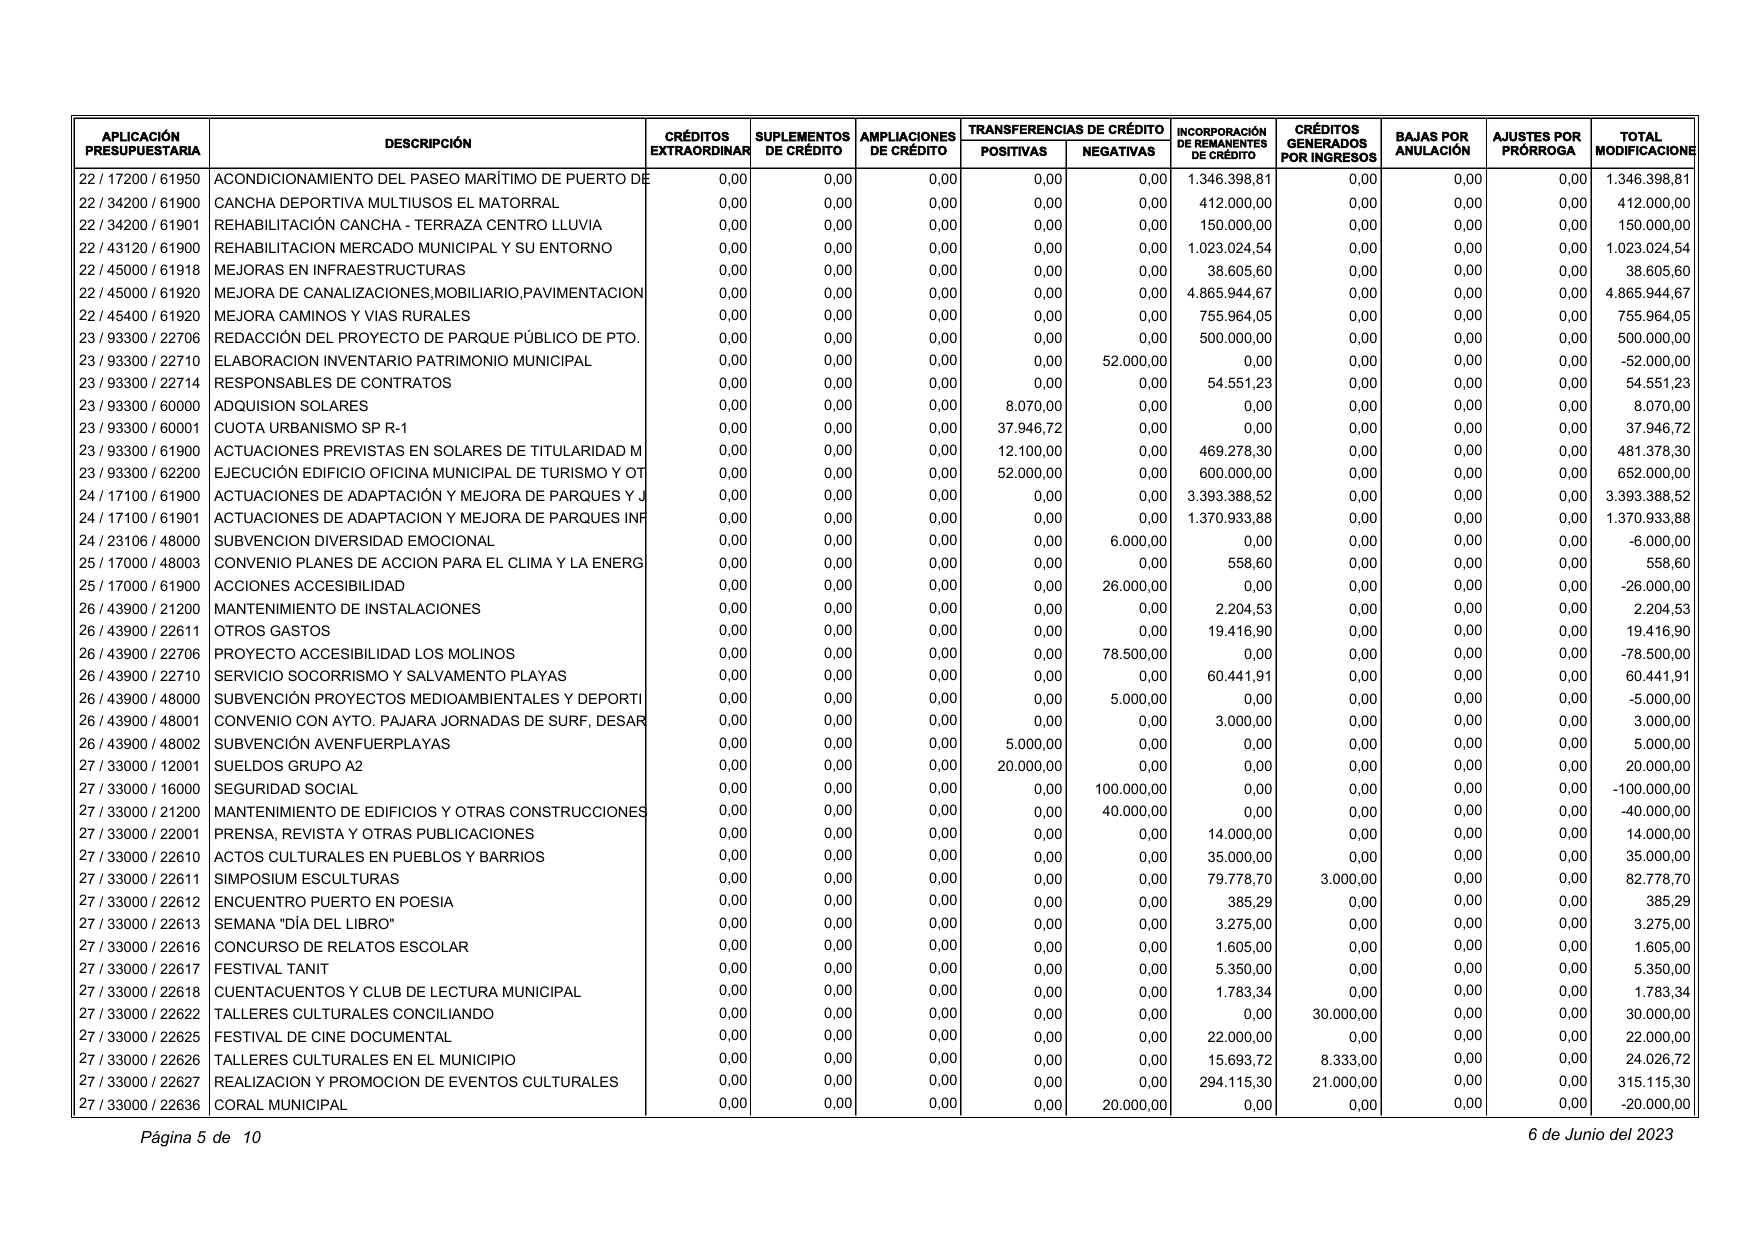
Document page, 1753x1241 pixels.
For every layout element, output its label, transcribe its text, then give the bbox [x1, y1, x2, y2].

text 0,00 [824, 623, 874, 639]
text 0,00 [824, 263, 874, 279]
text 0,00 [1139, 398, 1189, 414]
text -52.000,00 [1621, 353, 1713, 369]
text 0,00 [719, 668, 769, 684]
text 2 [79, 533, 87, 549]
text 37.946,72 [1626, 421, 1713, 437]
text 0,00 [1454, 171, 1504, 187]
text 0,00 [1034, 984, 1084, 1001]
text 0,00 [929, 263, 979, 279]
text 0,00 [1454, 285, 1504, 302]
text 5.350,00 [1215, 962, 1294, 978]
text ANULACIÓN [1395, 144, 1490, 158]
text 2.204,53 [1216, 601, 1294, 617]
text 0,00 [1034, 894, 1084, 910]
text 0,00 [719, 240, 769, 257]
text 0,00 [1559, 578, 1609, 595]
text 0,00 [1349, 804, 1399, 820]
text 0,00 [1349, 308, 1399, 324]
text 0,00 [1559, 308, 1609, 324]
text 0,00 [929, 533, 979, 549]
text 0,00 [1454, 1028, 1504, 1044]
text 7 / 33000 / 22001 PRENSA, REVISTA Y OTRAS PUBLICACIONES [87, 827, 673, 843]
text 0,00 [1454, 398, 1504, 414]
text 2 [79, 353, 87, 369]
text 0,00 [1349, 353, 1399, 369]
text 2 [79, 1073, 109, 1089]
text 0,00 [1349, 669, 1399, 685]
text 0,00 [719, 510, 769, 527]
text 0,00 [929, 735, 979, 752]
text 0,00 [1454, 780, 1504, 797]
text 0,00 [1559, 398, 1609, 414]
text 0,00 [824, 780, 874, 797]
text 30.000,00 [1312, 1007, 1399, 1023]
text 0,00 [1454, 623, 1504, 639]
text 0,00 [1454, 510, 1504, 527]
text 0,00 [824, 893, 874, 909]
text 0,00 [929, 600, 979, 617]
text 0,00 [824, 555, 874, 572]
text 8.070,00 [1634, 398, 1713, 414]
text 0,00 [719, 645, 769, 662]
text 3.275,00 [1215, 917, 1294, 933]
text TRANSFERENCIAS DE CRÉDITO [968, 123, 1189, 137]
text 2 [79, 893, 109, 909]
text 2 [79, 848, 109, 864]
text 0,00 [1454, 195, 1504, 212]
text 0,00 [1454, 825, 1504, 842]
text 0,00 [1349, 331, 1399, 347]
text 469.278,30 [1199, 443, 1294, 459]
text 0,00 [1244, 804, 1294, 820]
text 0,00 [929, 645, 979, 662]
text 0,00 1.346.398,81 [1139, 171, 1294, 187]
text PRESUPUESTARIA [85, 144, 219, 158]
text 2 [79, 488, 87, 504]
text -5.000,00 [1629, 691, 1712, 707]
text 0,00 [719, 1095, 769, 1112]
text 2 / 45000 / 61918 MEJORAS EN INFRAESTRUCTURAS [87, 263, 675, 279]
text 0,00 [929, 578, 979, 594]
text 0,00 [929, 465, 979, 482]
text 0,00 3.393.388,52 [1139, 488, 1294, 505]
text 0,00 [1454, 218, 1504, 234]
text 0,00 [719, 758, 769, 774]
text 20.000,00 [997, 759, 1084, 775]
text 412.000,00 [1199, 195, 1294, 212]
text 0,00 [1139, 1074, 1189, 1091]
text 0,00 38.605,60 [1559, 263, 1712, 279]
text 7 / 33000 / 12001 SUELDOS GRUPO A2 [87, 759, 388, 775]
text 2 [79, 398, 87, 414]
text 3 / 93300 / 22706 REDACCIÓN DEL PROYECTO DE PARQUE PÚBLICO DE PTO. [87, 331, 665, 347]
text 558,60 [1228, 556, 1294, 572]
text 0,00 [719, 1005, 769, 1022]
text 6 / 43900 / 48000 SUBVENCIÓN PROYECTOS MEDIOAMBIENTALES Y DEPORTI [87, 691, 671, 707]
text 2 [79, 735, 109, 752]
text 0,00 [929, 780, 979, 797]
text 4 / 17100 / 61900 ACTUACIONES DE ADAPTACIÓN Y MEJORA DE PARQUES Y J [87, 488, 673, 504]
text 0,00 [824, 465, 874, 482]
text 0,00 [824, 1050, 874, 1067]
text 0,00 [1559, 736, 1609, 752]
text 2 / 45000 / 61920 MEJORA DE CANALIZACIONES,MOBILIARIO,PAVIMENTACION [87, 286, 669, 302]
text 0,00 [1349, 171, 1399, 187]
text 0,00 [1559, 803, 1609, 820]
text 0,00 [719, 713, 769, 729]
text 0,00 [1349, 443, 1399, 459]
text 2 [79, 1005, 109, 1022]
text 2 [79, 983, 109, 999]
text 0,00 [824, 510, 874, 527]
text 3 / 93300 / 62200 EJECUCIÓN EDIFICIO OFICINA MUNICIPAL DE TURISMO Y OT [87, 466, 673, 482]
text 294.115,30 [1199, 1074, 1294, 1091]
text 2 / 34200 / 61900 CANCHA DEPORTIVA MULTIUSOS EL MATORRAL [87, 195, 675, 212]
text 0,00 [1139, 759, 1189, 775]
text 0,00 [929, 420, 979, 437]
text 0,00 [929, 1005, 979, 1022]
text 0,00 [824, 1095, 874, 1112]
text 2 [79, 443, 87, 459]
text 0,00 [719, 443, 769, 459]
text 0,00 [1454, 893, 1504, 909]
text 0,00 [1454, 735, 1504, 752]
text 0,00 [719, 555, 769, 572]
text INCORPORACIÓN [1177, 126, 1283, 138]
text 0,00 [1559, 1006, 1609, 1022]
text 0,00 [929, 893, 979, 909]
text 3 / 93300 / 60000 ADQUISION SOLARES [87, 398, 394, 414]
text 2 [79, 420, 109, 437]
text 0,00 [1034, 511, 1084, 527]
text BAJAS POR [1395, 130, 1490, 144]
text 0,00 [929, 171, 979, 187]
text 0,00 [929, 218, 979, 234]
text 2 [79, 285, 109, 302]
text PRÓRROGA [1502, 144, 1595, 158]
text 0,00 [1349, 691, 1399, 708]
text 0,00 [1349, 939, 1399, 956]
text 0,00 4.865.944,67 [1139, 286, 1294, 302]
text 0,00 [1034, 579, 1084, 595]
text 0,00 [824, 713, 874, 729]
text 0,00 [719, 803, 769, 819]
text 0,00 [1244, 646, 1294, 662]
text 7 / 33000 / 22627 REALIZACION Y PROMOCION DE EVENTOS CULTURALES [87, 1074, 644, 1091]
text 0,00 [1559, 1028, 1609, 1045]
text 5.350,00 [1634, 962, 1712, 978]
text 0,00 [1454, 443, 1504, 459]
text 0,00 [1244, 1097, 1294, 1113]
text 52.000,00 [1102, 353, 1189, 369]
text 0,00 [1559, 893, 1609, 910]
text 6 / 43900 / 48001 CONVENIO CON AYTO. PAJARA JORNADAS DE SURF, DESAR [87, 714, 671, 730]
text 0,00 [1139, 1029, 1189, 1046]
text 0,00 [824, 915, 874, 932]
text -100.000,00 [1613, 781, 1712, 798]
text 0,00 [1244, 533, 1294, 550]
text 652.000,00 [1618, 466, 1713, 482]
text 0,00 [1034, 669, 1084, 685]
text DESCRIPCIÓN [385, 137, 490, 151]
text 0,00 [1034, 601, 1084, 617]
text 0,00 [929, 870, 979, 887]
text 0,00 [929, 195, 979, 212]
text 0,00 [824, 443, 874, 459]
text 8.333,00 [1321, 1052, 1399, 1068]
text 0,00 [1559, 623, 1609, 640]
text 14.000,00 [1207, 827, 1294, 843]
text 0,00 [929, 398, 979, 414]
text 60.441,91 [1626, 669, 1712, 685]
text 7 / 33000 / 22616 CONCURSO DE RELATOS ESCOLAR [87, 939, 494, 956]
text 0,00 [1244, 579, 1294, 595]
text 0,00 [719, 960, 769, 977]
text 0,00 [1034, 849, 1084, 865]
text 0,00 [929, 353, 979, 369]
text 0,00 [824, 1028, 874, 1044]
text 0,00 [1559, 781, 1609, 797]
text 0,00 [929, 803, 979, 819]
text 3.000,00 [1634, 714, 1712, 730]
text 0,00 [1139, 624, 1189, 640]
text 0,00 [929, 825, 979, 842]
text 385,29 [1228, 894, 1294, 910]
text 0,00 [929, 1073, 979, 1089]
text 3.000,00 [1215, 714, 1294, 730]
text 3.275,00 [1634, 917, 1712, 933]
text 12.100,00 [997, 443, 1084, 459]
text 0,00 [1034, 646, 1084, 662]
text 500.000,00 [1618, 331, 1713, 347]
text 0,00 [1454, 465, 1504, 482]
text 0,00 [719, 735, 769, 752]
text 7 / 33000 / 22612 ENCUENTRO PUERTO EN POESIA [87, 894, 478, 910]
text EXTRAORDINAR DE CRÉDITO [650, 144, 867, 158]
text 0,00 [719, 780, 769, 797]
text 40.000,00 [1102, 804, 1189, 820]
text 2 / 45400 / 61920 MEJORA CAMINOS Y VIAS RURALES [87, 308, 669, 324]
text 0,00 [929, 623, 979, 639]
text 412.000,00 [1618, 195, 1713, 212]
text 0,00 1.023.024,54 [1139, 241, 1294, 257]
text 2 / 34200 / 61901 REHABILITACIÓN CANCHA - TERRAZA CENTRO LLUVIA [87, 218, 675, 234]
text 0,00 [1559, 646, 1609, 662]
text 0,00 [1139, 669, 1189, 685]
text 52.000,00 [997, 466, 1084, 482]
text 0,00 [1349, 849, 1399, 865]
text 0,00 [719, 690, 769, 707]
text 0,00 [1349, 601, 1399, 617]
text 0,00 [929, 555, 979, 572]
text 0,00 [1139, 466, 1189, 482]
text 0,00 [719, 285, 769, 302]
text 0,00 [719, 330, 769, 347]
text 1.605,00 [1634, 939, 1712, 956]
text 0,00 [1559, 1051, 1609, 1067]
text 0,00 [1559, 376, 1609, 392]
text 2 [79, 645, 109, 662]
text 3 / 93300 / 22714 RESPONSABLES DE CONTRATOS [87, 376, 665, 392]
text 0,00 [1559, 466, 1609, 482]
text AJUSTES POR [1493, 130, 1599, 144]
text 0,00 [1454, 690, 1504, 707]
text 5 / 17000 / 61900 ACCIONES ACCESIBILIDAD [87, 578, 673, 594]
text 0,00 [1559, 331, 1609, 347]
text 30.000,00 [1626, 1007, 1713, 1023]
text 0,00 [824, 600, 874, 617]
text 7 / 33000 / 22611 SIMPOSIUM ESCULTURAS [87, 872, 673, 888]
text 0,00 [1349, 533, 1399, 550]
text DE CRÉDITO [1191, 149, 1283, 161]
text -40.000,00 [1621, 804, 1712, 820]
text 0,00 [1349, 736, 1399, 753]
text 0,00 [1034, 241, 1084, 257]
text 7 / 33000 / 22617 FESTIVAL TANIT [87, 962, 354, 978]
text 0,00 [1349, 466, 1399, 482]
text 22.000,00 [1207, 1029, 1294, 1046]
text 0,00 [1139, 984, 1189, 1001]
text 385,29 [1646, 894, 1712, 910]
text 0,00 [1559, 668, 1609, 685]
text 0,00 [929, 1028, 979, 1044]
text 0,00 [824, 735, 874, 752]
text POR INGRESOS [1280, 151, 1396, 165]
text 2 / 17200 / 61950 ACONDICIONAMIENTO DEL PASEO MARÍTIMO DE PUERTO DE [87, 171, 675, 187]
text 0,00 [1034, 939, 1084, 956]
text 0,00 [929, 758, 979, 774]
text 0,00 [1034, 1029, 1084, 1046]
text 0,00 [1349, 421, 1399, 437]
text 2 [79, 713, 109, 729]
text 79.778,70 [1207, 872, 1294, 888]
text 0,00 [824, 848, 874, 864]
text 2 [79, 263, 87, 279]
text 7 / 33000 / 22622 TALLERES CULTURALES CONCILIANDO [87, 1007, 607, 1023]
text 2 [79, 465, 109, 482]
text 6 / 43900 / 22706 PROYECTO ACCESIBILIDAD LOS MOLINOS [87, 646, 671, 662]
text -78.500,00 [1621, 646, 1712, 662]
text 481.378,30 [1618, 443, 1713, 459]
text 0,00 [719, 938, 769, 954]
text 3 / 93300 / 61900 ACTUACIONES PREVISTAS EN SOLARES DE TITULARIDAD M [87, 443, 673, 459]
text 35.000,00 [1626, 849, 1712, 865]
text 0,00 [824, 308, 874, 324]
text 0,00 [929, 443, 979, 459]
text 0,00 [929, 488, 979, 504]
text 0,00 [824, 353, 874, 369]
text 0,00 [1034, 1052, 1084, 1068]
text 0,00 [1349, 376, 1399, 392]
text 14.000,00 [1626, 826, 1712, 843]
text 0,00 [824, 1005, 874, 1022]
text 0,00 [1559, 983, 1609, 1000]
text 5 / 17000 / 48003 CONVENIO PLANES DE ACCION PARA EL CLIMA Y LA ENERG [87, 556, 673, 572]
text 0,00 [1559, 916, 1609, 932]
text 0,00 [1349, 579, 1399, 595]
text 8.070,00 [1006, 398, 1084, 414]
text 0,00 [1139, 421, 1189, 437]
text 0,00 [1349, 511, 1399, 527]
text 0,00 [1349, 781, 1399, 798]
text 0,00 [719, 1073, 769, 1089]
text 0,00 1.023.024,54 [1559, 241, 1712, 257]
text 0,00 [1559, 533, 1609, 550]
text 0,00 [824, 171, 874, 187]
text 0,00 [929, 240, 979, 257]
text 20.000,00 [1626, 759, 1712, 775]
text 0,00 [929, 1050, 979, 1067]
text 0,00 [1034, 1074, 1084, 1091]
text 1.783,34 [1215, 984, 1294, 1001]
text 0,00 [719, 308, 769, 324]
text 0,00 [1454, 1005, 1504, 1022]
text 0,00 [719, 825, 769, 842]
text 0,00 [1034, 917, 1084, 933]
text 2 [79, 803, 109, 819]
text 0,00 [1349, 218, 1399, 234]
text 2 [79, 555, 109, 572]
text 0,00 [1139, 1007, 1189, 1023]
text 0,00 [1244, 398, 1294, 414]
text 6 de Junio del 2023 [1527, 1126, 1698, 1144]
text 0,00 [719, 915, 769, 932]
text 0,00 [719, 578, 769, 594]
text 60.441,91 [1207, 669, 1294, 685]
text 78.500,00 [1102, 646, 1189, 662]
text 0,00 3.393.388,52 [1559, 488, 1712, 505]
text 0,00 [1034, 1007, 1084, 1023]
text 0,00 4.865.944,67 [1559, 286, 1712, 302]
text 0,00 [719, 533, 769, 549]
text 2 [79, 1028, 109, 1044]
text 0,00 [1454, 263, 1504, 279]
text 2 [79, 600, 109, 617]
text 2 [79, 825, 109, 842]
text 6 / 43900 / 21200 MANTENIMIENTO DE INSTALACIONES [87, 601, 506, 617]
text 2 [79, 308, 87, 324]
text 0,00 [1559, 601, 1609, 617]
text 0,00 [1454, 1073, 1504, 1089]
text 19.416,90 [1207, 624, 1294, 640]
text POSITIVAS NEGATIVAS [981, 144, 1189, 158]
text 0,00 [824, 960, 874, 977]
text 0,00 [1559, 218, 1609, 234]
text 0,00 [1454, 938, 1504, 954]
text 2 [79, 1095, 109, 1112]
text 0,00 [1559, 556, 1609, 572]
text 0,00 [1559, 758, 1609, 775]
text TOTAL [1620, 130, 1715, 144]
text 3 / 93300 / 22710 ELABORACION INVENTARIO PATRIMONIO MUNICIPAL [87, 353, 665, 369]
text 0,00 [719, 398, 769, 414]
text 0,00 1.346.398,81 [1559, 171, 1712, 187]
text 2 [79, 623, 109, 639]
text 0,00 [719, 263, 769, 279]
text 0,00 1.370.933,88 [1139, 511, 1294, 527]
text 2 [79, 330, 109, 347]
text 2 [79, 870, 109, 887]
text -20.000,00 [1621, 1097, 1713, 1113]
text 82.778,70 [1626, 871, 1712, 888]
text 0,00 [719, 870, 769, 887]
text 0,00 [1139, 939, 1189, 956]
text 150.000,00 [1618, 218, 1713, 234]
text 0,00 [1349, 894, 1399, 910]
text 0,00 [1139, 849, 1189, 865]
text 7 / 33000 / 22626 TALLERES CULTURALES EN EL MUNICIPIO [87, 1052, 644, 1068]
text 21.000,00 [1312, 1074, 1399, 1091]
text 6 / 43900 / 48002 SUBVENCIÓN AVENFUERPLAYAS [87, 736, 671, 752]
text 0,00 [719, 893, 769, 909]
text 0,00 [929, 375, 979, 392]
text 0,00 [719, 375, 769, 392]
text 0,00 [1349, 1029, 1399, 1046]
text 0,00 [1454, 645, 1504, 662]
text Página 5 de 10 [140, 1129, 285, 1147]
text 0,00 [1559, 691, 1609, 707]
text 7 / 33000 / 16000 SEGURIDAD SOCIAL [87, 781, 383, 798]
text 0,00 [1559, 1096, 1609, 1112]
text 0,00 [1034, 171, 1084, 187]
text 2 [79, 171, 87, 187]
text 0,00 [1034, 714, 1084, 730]
text 0,00 [929, 308, 979, 324]
text 2 [79, 1050, 109, 1067]
text 24.026,72 [1626, 1052, 1713, 1068]
text 0,00 [1559, 848, 1609, 865]
text 0,00 [1349, 241, 1399, 257]
text 0,00 [1034, 872, 1084, 888]
text 0,00 [1139, 894, 1189, 910]
text 7 / 33000 / 22625 FESTIVAL DE CINE DOCUMENTAL [87, 1029, 607, 1046]
text 0,00 [824, 285, 874, 302]
text 0,00 [824, 218, 874, 234]
text 0,00 [824, 803, 874, 819]
text 0,00 [824, 938, 874, 954]
text 0,00 [1139, 443, 1189, 459]
text 2 [79, 218, 87, 234]
text 0,00 [1034, 353, 1084, 369]
text 7 / 33000 / 22618 CUENTACUENTOS Y CLUB DE LECTURA MUNICIPAL [87, 984, 607, 1001]
text 0,00 [1139, 331, 1189, 347]
text 0,00 [1454, 375, 1504, 392]
text 0,00 [1139, 308, 1189, 324]
text 100.000,00 [1094, 781, 1189, 798]
text -26.000,00 [1621, 579, 1712, 595]
text 0,00 [1559, 1073, 1609, 1090]
text 0,00 [824, 578, 874, 594]
text 755.964,05 [1618, 308, 1713, 324]
text 0,00 [1139, 962, 1189, 978]
text 1.783,34 [1634, 984, 1712, 1001]
text 0,00 [1244, 759, 1294, 775]
text 0,00 [719, 218, 769, 234]
text -6.000,00 [1629, 533, 1713, 550]
text 0,00 [1559, 961, 1609, 977]
text 0,00 [1559, 826, 1609, 842]
text 35.000,00 [1207, 849, 1294, 865]
text 0,00 [1454, 803, 1504, 819]
text SUPLEMENTOS AMPLIACIONES [755, 130, 981, 144]
text 0,00 [1139, 195, 1189, 212]
text 2 [79, 690, 109, 707]
text 7 / 33000 / 21200 MANTENIMIENTO DE EDIFICIOS Y OTRAS CONSTRUCCIONES [87, 804, 673, 820]
text 0,00 [1349, 646, 1399, 662]
text 500.000,00 [1199, 331, 1294, 347]
text 0,00 [1034, 218, 1084, 234]
text 0,00 [824, 645, 874, 662]
text 7 / 33000 / 22610 ACTOS CULTURALES EN PUEBLOS Y BARRIOS [87, 849, 673, 865]
text 2 [79, 668, 109, 684]
text 0,00 [1244, 353, 1294, 369]
text 0,00 [824, 533, 874, 549]
text 0,00 [929, 510, 979, 527]
text 0,00 [1559, 713, 1609, 730]
text 0,00 [719, 488, 769, 504]
text 2 [79, 960, 109, 977]
text 0,00 [1454, 668, 1504, 684]
text 0,00 [1349, 488, 1399, 505]
text GENERADOS [1287, 137, 1395, 151]
text 0,00 [1349, 984, 1399, 1001]
text 5.000,00 [1110, 691, 1189, 708]
text 0,00 [1034, 556, 1084, 572]
text 0,00 [1559, 353, 1609, 369]
text 3.000,00 [1320, 872, 1399, 888]
text 0,00 [824, 488, 874, 504]
text 3 / 93300 / 60001 CUOTA URBANISMO SP R-1 [87, 421, 433, 437]
text 0,00 [1034, 804, 1084, 820]
text 0,00 [824, 668, 874, 684]
text MODIFICACIONE [1595, 144, 1715, 158]
text 2 [79, 375, 109, 392]
text 0,00 [1349, 827, 1399, 843]
text 15.693,72 [1207, 1052, 1294, 1068]
text 0,00 [1034, 376, 1084, 392]
text 0,00 [719, 983, 769, 999]
text 0,00 [929, 960, 979, 977]
text APLICACIÓN [102, 130, 219, 144]
text 0,00 [1034, 624, 1084, 640]
text 0,00 [824, 1073, 874, 1089]
text 6 / 43900 / 22611 OTROS GASTOS [87, 624, 506, 640]
text 2 [79, 780, 109, 797]
text 0,00 [1139, 872, 1189, 888]
text 0,00 [1454, 983, 1504, 999]
text 0,00 [824, 825, 874, 842]
text 0,00 [1454, 1095, 1504, 1112]
text 0,00 [824, 690, 874, 707]
text 2 [79, 758, 109, 774]
text 2 [79, 578, 87, 594]
text 6 / 43900 / 22710 SERVICIO SOCORRISMO Y SALVAMENTO PLAYAS [87, 669, 671, 685]
text 0,00 [1034, 488, 1084, 504]
text 755.964,05 [1199, 308, 1294, 324]
text 0,00 [1034, 263, 1084, 279]
text 22.000,00 [1626, 1029, 1713, 1046]
text 0,00 [1454, 758, 1504, 774]
text 0,00 [1034, 691, 1084, 708]
text 0,00 [1559, 938, 1609, 955]
text 0,00 [1139, 714, 1189, 730]
text 0,00 [929, 285, 979, 302]
text 19.416,90 [1626, 624, 1712, 640]
text 0,00 [929, 938, 979, 954]
text 0,00 [929, 983, 979, 999]
text 0,00 [1349, 286, 1399, 302]
text 54.551,23 [1626, 376, 1713, 392]
text 0,00 [929, 848, 979, 864]
text 37.946,72 [997, 421, 1084, 437]
text 0,00 [1244, 781, 1294, 798]
text 0,00 [1454, 713, 1504, 729]
text 0,00 [1454, 353, 1504, 369]
text 0,00 [1349, 1097, 1399, 1113]
text 0,00 [824, 398, 874, 414]
text 0,00 [1139, 917, 1189, 933]
text 0,00 [1034, 308, 1084, 324]
text 0,00 [719, 465, 769, 482]
text 0,00 [1349, 759, 1399, 775]
text 0,00 [1454, 533, 1504, 549]
text 0,00 [824, 983, 874, 999]
text 0,00 [1139, 376, 1189, 392]
text DE REMANENTES [1177, 138, 1283, 149]
text 0,00 [1034, 962, 1084, 978]
text 4 / 23106 / 48000 SUBVENCION DIVERSIDAD EMOCIONAL [87, 533, 673, 549]
text 5.000,00 [1634, 736, 1712, 753]
text 0,00 [719, 353, 769, 369]
text 0,00 [719, 848, 769, 864]
text 0,00 [1454, 1050, 1504, 1067]
text 0,00 [719, 171, 769, 187]
text 0,00 [1244, 736, 1294, 753]
text 0,00 [1454, 420, 1504, 437]
text 2 [79, 938, 109, 954]
text DE CRÉDITO [870, 144, 981, 158]
text 0,00 [719, 420, 769, 437]
text 20.000,00 [1102, 1097, 1189, 1113]
text 0,00 38.605,60 [1139, 263, 1294, 279]
text 2.204,53 [1634, 601, 1712, 617]
text 0,00 [824, 330, 874, 347]
text 0,00 [1349, 624, 1399, 640]
text 600.000,00 [1199, 466, 1294, 482]
text 0,00 [1349, 195, 1399, 212]
text 0,00 1.370.933,88 [1559, 511, 1712, 527]
text 0,00 [1139, 826, 1189, 843]
text 0,00 [1559, 195, 1609, 212]
text 558,60 [1646, 556, 1713, 572]
text 0,00 [719, 1028, 769, 1044]
text 0,00 [1034, 195, 1084, 212]
text 0,00 [1349, 398, 1399, 414]
text CRÉDITOS [664, 130, 755, 144]
text 0,00 [824, 870, 874, 887]
text 0,00 [1034, 331, 1084, 347]
text 0,00 [1034, 781, 1084, 798]
text 0,00 [1244, 691, 1294, 707]
text 0,00 [1244, 421, 1294, 437]
text 0,00 [929, 915, 979, 932]
picture [72, 116, 1698, 1117]
text 0,00 [1139, 556, 1189, 572]
text 0,00 [824, 240, 874, 257]
text 0,00 [1454, 600, 1504, 617]
text 0,00 [929, 330, 979, 347]
text 0,00 [1139, 1052, 1189, 1068]
text 0,00 [1139, 736, 1189, 753]
text 26.000,00 [1102, 578, 1189, 595]
text 0,00 [1454, 488, 1504, 504]
text 0,00 [1454, 960, 1504, 977]
text 0,00 [824, 375, 874, 392]
text 4 / 17100 / 61901 ACTUACIONES DE ADAPTACION Y MEJORA DE PARQUES INF [87, 511, 673, 527]
text 0,00 [1454, 915, 1504, 932]
text 2 [79, 510, 109, 527]
text 5.000,00 [1006, 736, 1084, 753]
text 0,00 [719, 600, 769, 617]
text 0,00 [929, 690, 979, 707]
text 0,00 [1349, 263, 1399, 279]
text 0,00 [1034, 286, 1084, 302]
text 0,00 [719, 623, 769, 639]
text 7 / 33000 / 22636 CORAL MUNICIPAL [87, 1097, 644, 1113]
text 0,00 [1244, 1007, 1294, 1023]
text 0,00 [1454, 555, 1504, 572]
text 0,00 [929, 668, 979, 684]
text 54.551,23 [1207, 376, 1294, 392]
text 1.605,00 [1215, 939, 1294, 956]
text 0,00 [1454, 240, 1504, 257]
text 0,00 [824, 420, 874, 437]
text 0,00 [719, 195, 769, 212]
text 0,00 [1349, 917, 1399, 933]
text 0,00 [1559, 871, 1609, 887]
text 0,00 [1559, 421, 1609, 437]
text 0,00 [1454, 870, 1504, 887]
text 315.115,30 [1618, 1074, 1713, 1091]
text 150.000,00 [1199, 218, 1294, 234]
text 0,00 [1034, 827, 1084, 843]
text 0,00 [1139, 601, 1189, 617]
text 0,00 [1454, 308, 1504, 324]
text 0,00 [1559, 443, 1609, 459]
text 0,00 [1454, 578, 1504, 594]
text 0,00 [1034, 1097, 1084, 1113]
text 0,00 [1034, 533, 1084, 550]
text 7 / 33000 / 22613 SEMANA "DÍA DEL LIBRO" [87, 917, 419, 933]
text 0,00 [1454, 848, 1504, 864]
text 2 [79, 195, 87, 212]
text 0,00 [929, 713, 979, 729]
text 0,00 [1349, 714, 1399, 730]
text 2 [79, 915, 109, 932]
text 0,00 [1139, 218, 1189, 234]
text 0,00 [929, 1095, 979, 1112]
text 0,00 [1454, 330, 1504, 347]
text CRÉDITOS [1294, 123, 1396, 137]
text 2 [79, 240, 87, 257]
text 0,00 [824, 195, 874, 212]
text 0,00 [824, 758, 874, 774]
text 6.000,00 [1110, 533, 1189, 550]
text 0,00 [1349, 556, 1399, 572]
text 2 / 43120 / 61900 REHABILITACION MERCADO MUNICIPAL Y SU ENTORNO [87, 240, 675, 257]
text 0,00 [1349, 962, 1399, 978]
text 0,00 [719, 1050, 769, 1067]
